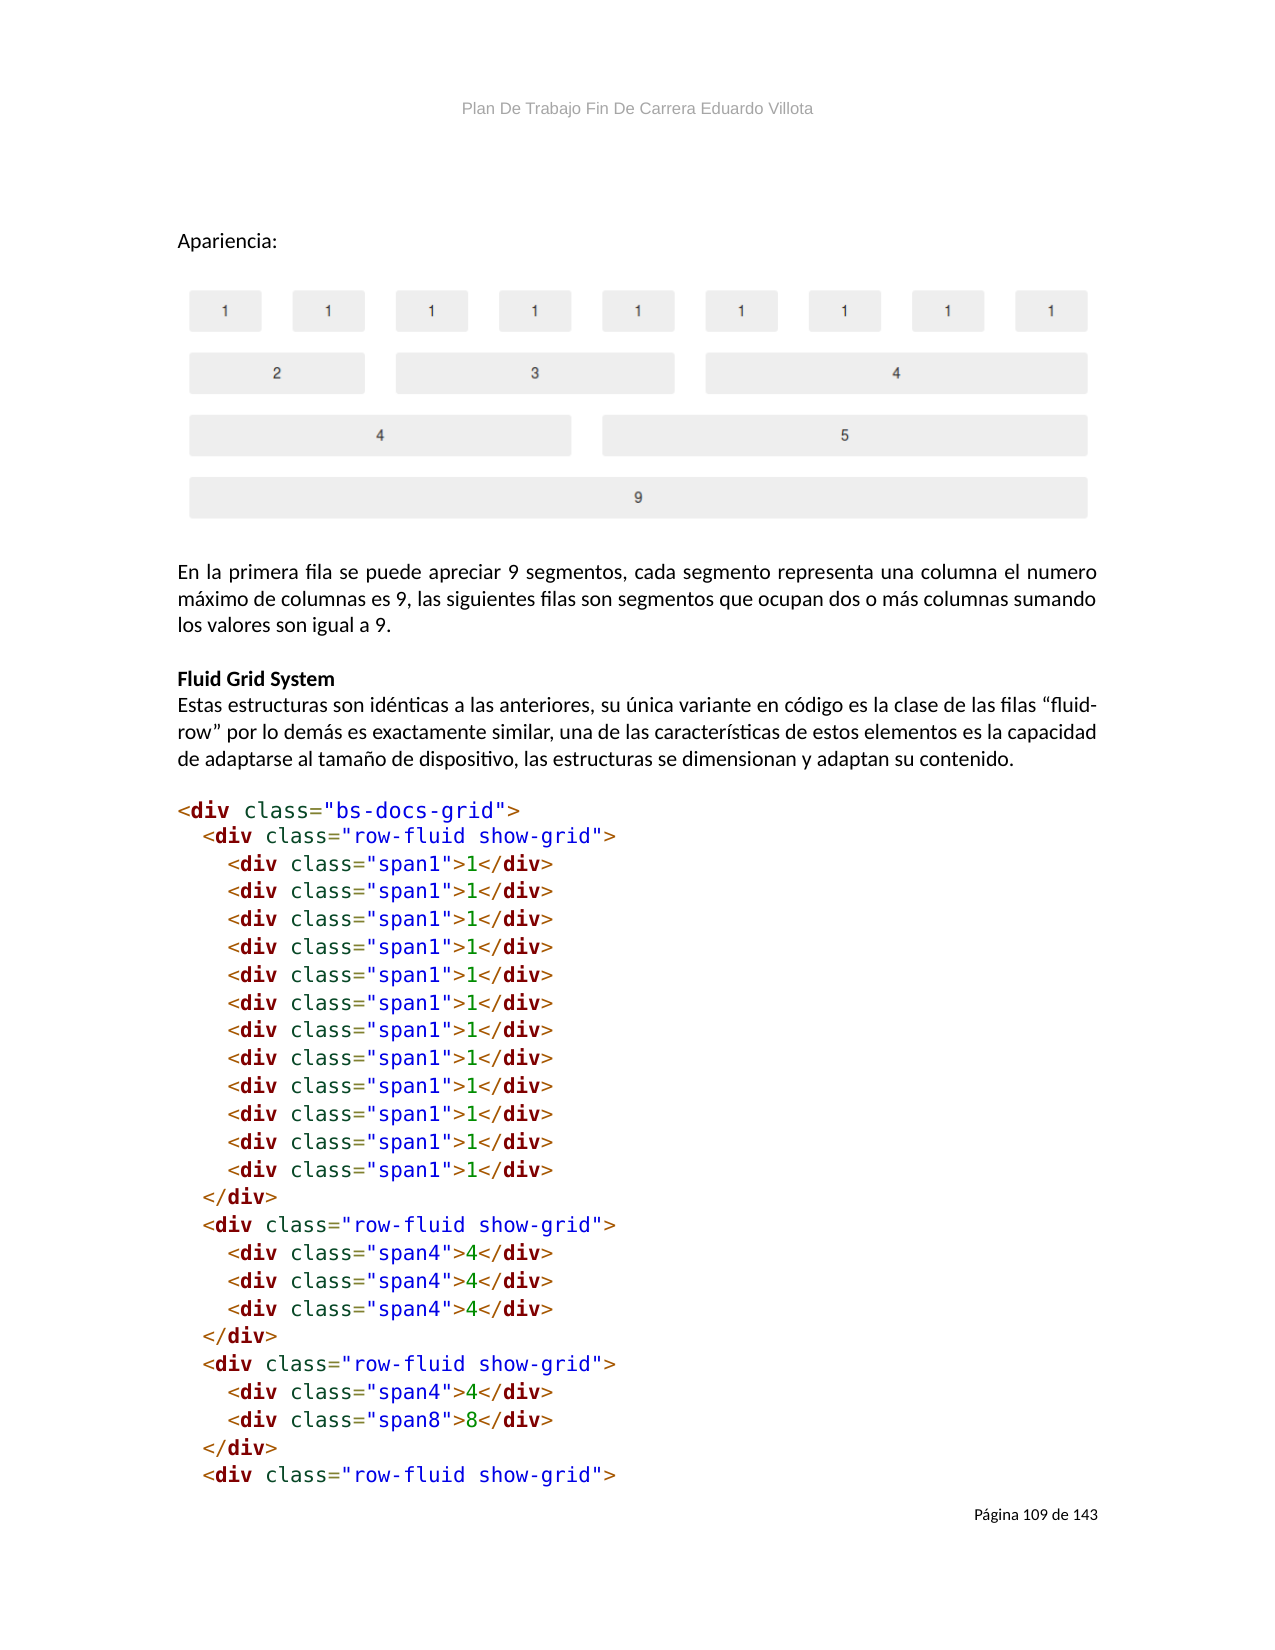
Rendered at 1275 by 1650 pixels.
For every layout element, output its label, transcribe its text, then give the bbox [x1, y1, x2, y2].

text <div class="span1">1</div> [177, 1102, 1098, 1126]
text <div class="row-fluid show-grid"> [177, 824, 1098, 848]
text <div class="span1">1</div> [177, 879, 1098, 904]
text Estas estructuras son idénticas a las anteriores, su única variante en código es la clase de las filas “fluid-row” por lo demás es exactamente similar, una de las características de estos elementos es la capacidad de adaptarse al tamaño de dispositivo, las estructuras se dimensionan y adaptan su contenido. [177, 692, 1098, 772]
text <div class="span1">1</div> [177, 1130, 1098, 1154]
text Apariencia: [177, 228, 1098, 254]
text </div> [177, 1185, 1098, 1210]
text <div class="span1">1</div> [177, 1158, 1098, 1182]
picture [177, 281, 1098, 532]
text <div class="span1">1</div> [177, 1046, 1098, 1071]
text <div class="row-fluid show-grid"> [177, 1352, 1098, 1377]
text En la primera fila se puede apreciar 9 segmentos, cada segmento representa una columna el numero máximo de columnas es 9, las siguientes filas son segmentos que ocupan dos o más columnas sumando los valores son igual a 9. [177, 558, 1098, 638]
text <div class="span1">1</div> [177, 1074, 1098, 1098]
text <div class="span4">4</div> [177, 1380, 1098, 1404]
text <div class="span1">1</div> [177, 1018, 1098, 1043]
text <div class="row-fluid show-grid"> [177, 1213, 1098, 1237]
text <div class="span1">1</div> [177, 991, 1098, 1015]
text </div> [177, 1324, 1098, 1349]
text <div class="span1">1</div> [177, 907, 1098, 932]
text <div class="span4">4</div> [177, 1297, 1098, 1321]
text <div class="span1">1</div> [177, 852, 1098, 876]
text <div class="span4">4</div> [177, 1241, 1098, 1265]
text <div class="bs-docs-grid"> [177, 798, 1098, 824]
text <div class="span4">4</div> [177, 1269, 1098, 1293]
text <div class="span8">8</div> [177, 1408, 1098, 1432]
text Fluid Grid System [177, 665, 1098, 692]
text <div class="row-fluid show-grid"> [177, 1463, 1098, 1488]
text </div> [177, 1436, 1098, 1460]
text <div class="span1">1</div> [177, 963, 1098, 987]
text <div class="span1">1</div> [177, 935, 1098, 959]
